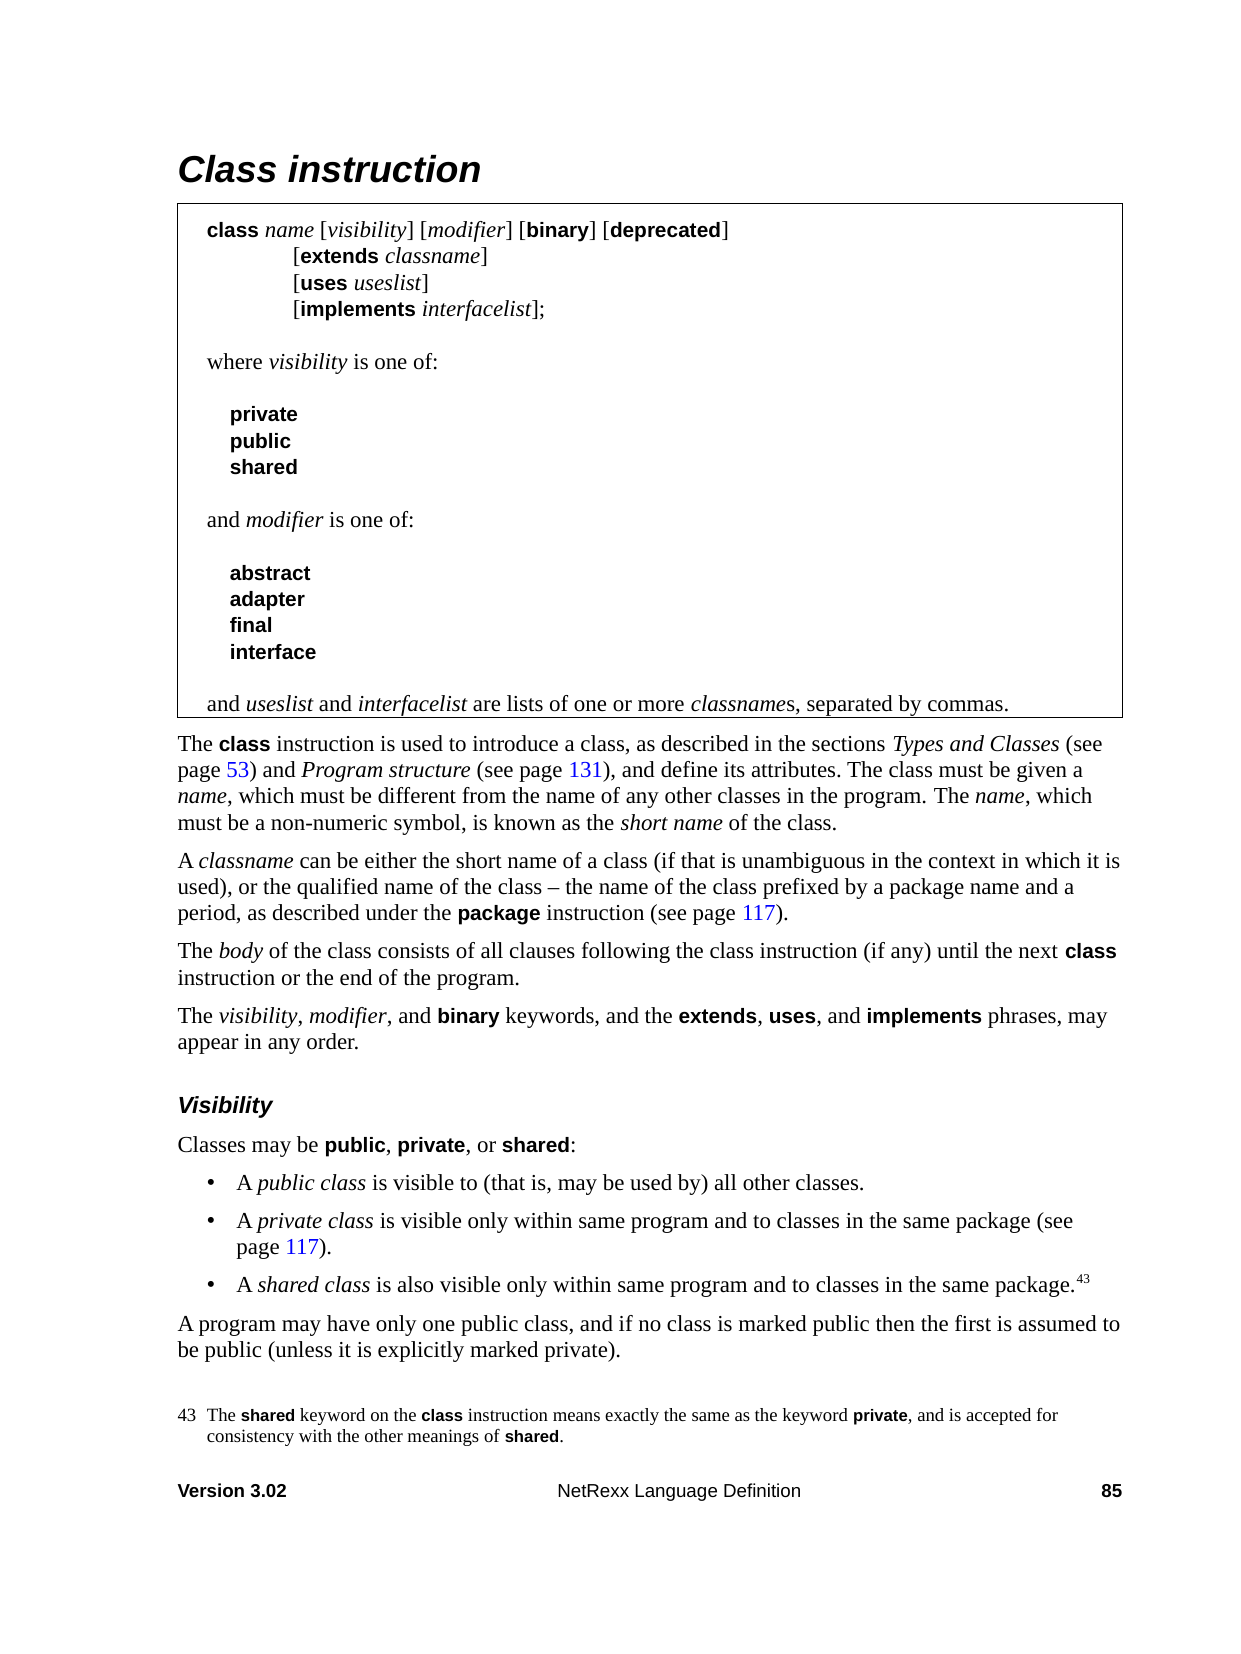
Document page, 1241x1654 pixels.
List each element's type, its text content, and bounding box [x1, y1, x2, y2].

text The class instruction is used to introduce a class, as described in the sections Types and Classes (see page ) and Program structure (see page ), and define its attributes. The class must be given a name, which must be different from the name of any other classes in the program. The name, which must be a non-numeric symbol, is known as the short name of the class. [177, 729, 1122, 835]
text A program may have only one public class, and if no class is marked public then the first is assumed to be public (unless it is explicitly marked private). [177, 1310, 1122, 1362]
text The body of the class consists of all clauses following the class instruction (if any) until the next class instruction or the end of the program. [177, 938, 1122, 990]
text The visibility, modifier, and binary keywords, and the extends, uses, and implements phrases, may appear in any order. [177, 1002, 1122, 1055]
list The shared keyword on the class instruction means exactly the same as the keyword private, and is accepted for consistency with the other meanings of shared. [177, 1404, 1122, 1447]
text Classes may be public, private, or shared: [177, 1131, 1122, 1157]
text A classname can be either the short name of a class (if that is unambiguous in the context in which it is used), or the qualified name of the class – the name of the class prefixed by a package name and a period, as described under the package instruction (see page ). [177, 847, 1122, 926]
list A private class is visible only within same program and to classes in the same package (see page ). [207, 1207, 1122, 1260]
subtitle Class instruction [177, 148, 1122, 191]
list A public class is visible to (that is, may be used by) all other classes. [207, 1169, 1122, 1195]
list A shared class is also visible only within same program and to classes in the same package. [207, 1272, 1122, 1298]
subtitle Visibility [177, 1092, 1122, 1118]
table_header class name [visibility] [modifier] [binary] [deprecated] [extends classname] [uses useslist] [implements interfacelist]; where visibility is one of: private public shared and modifier is one of: abstract adapter final interface and useslist and interfacelist are lists of one or more classnames, separated by commas. [178, 204, 1122, 717]
